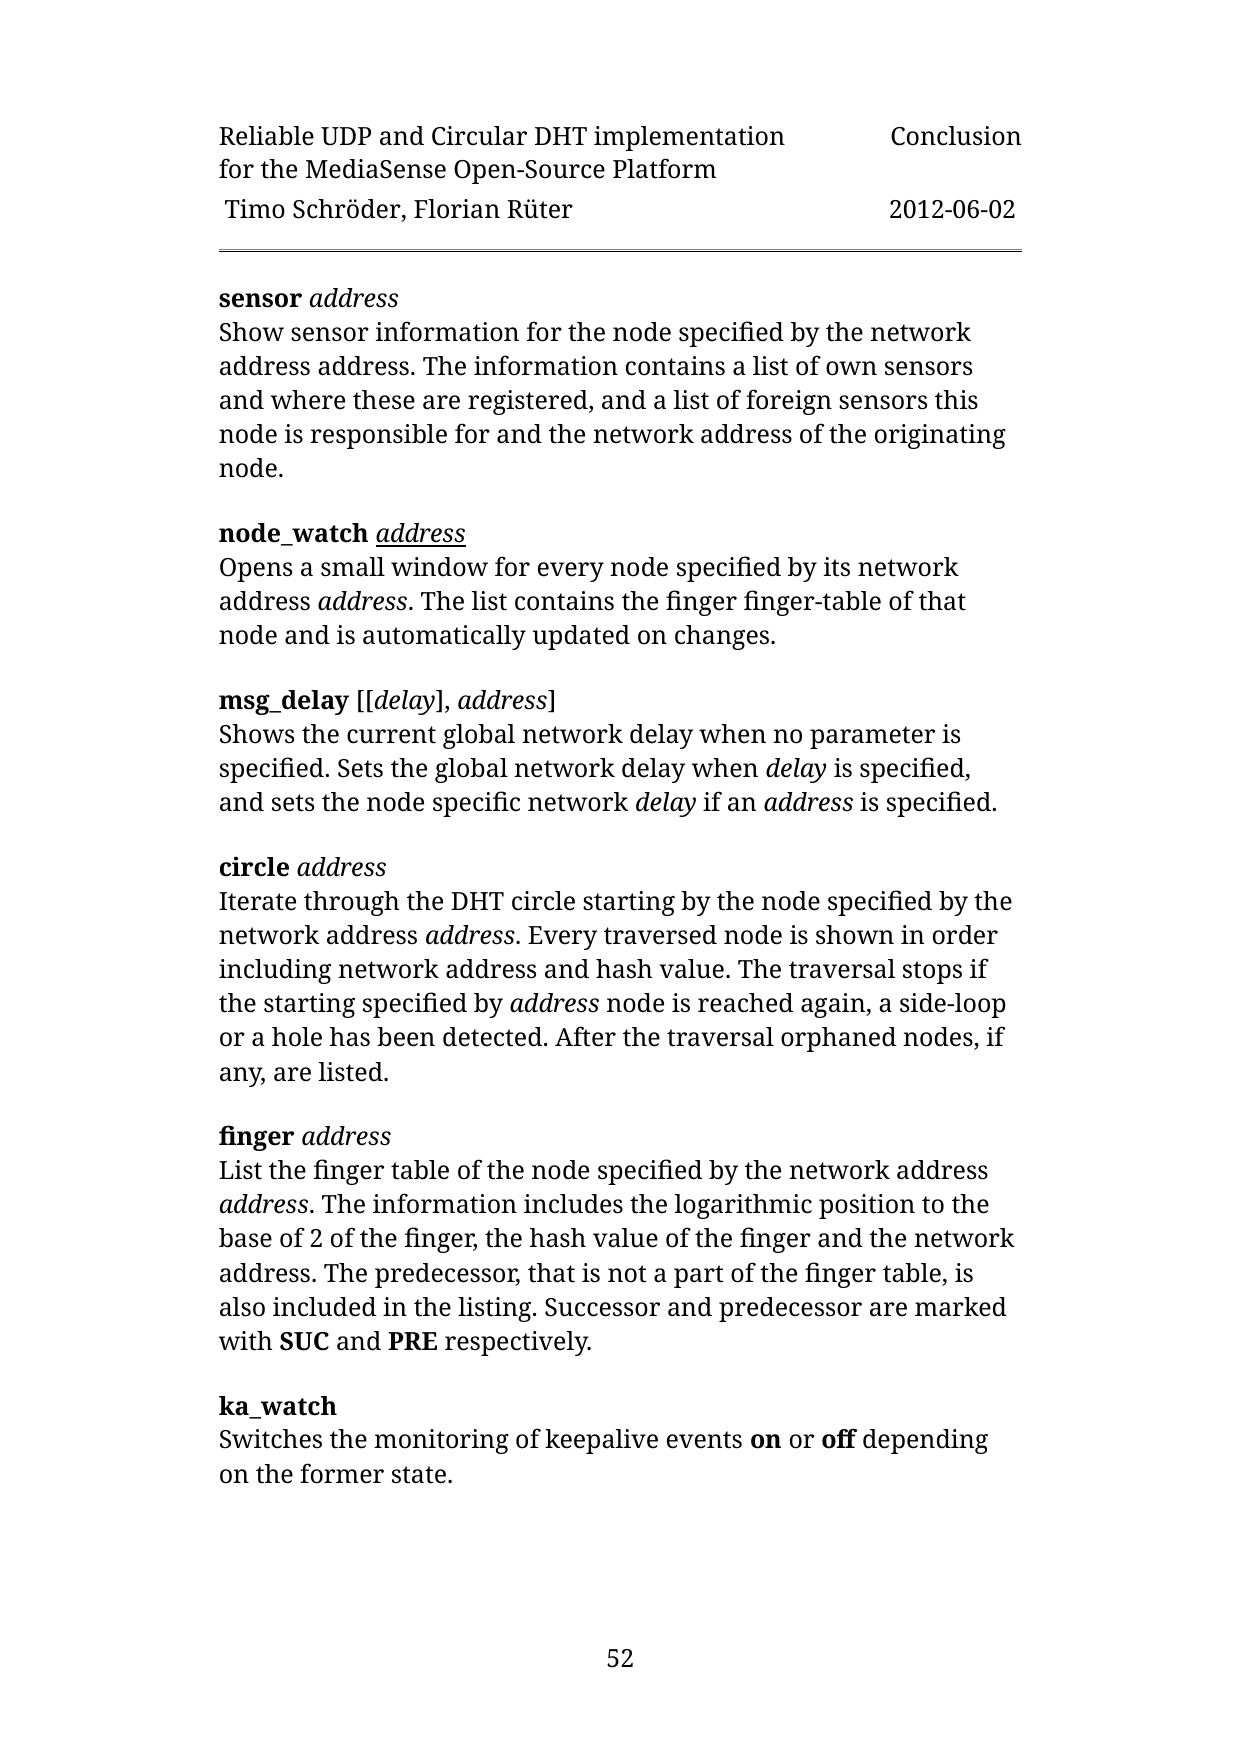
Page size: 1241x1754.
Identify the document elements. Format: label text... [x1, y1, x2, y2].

text finger address List the finger table of the node specified by the network address address. The information includes the logarithmic position to the base of 2 of the finger, the hash value of the finger and the network address. The predecessor, that is not a part of the finger table, is also included in the listing. Successor and predecessor are marked with SUC and PRE respectively. [218, 1119, 1022, 1357]
text sensor address Show sensor information for the node specified by the network address address. The information contains a list of own sensors and where these are registered, and a list of foreign sensors this node is responsible for and the network address of the originating node. [218, 281, 1022, 485]
text circle address Iterate through the DHT circle starting by the node specified by the network address address. Every traversed node is shown in order including network address and hash value. The traversal stops if the starting specified by address node is reached again, a side-loop or a hole has been detected. After the traversal orphaned nodes, if any, are listed. [218, 850, 1022, 1088]
text node_watch address Opens a small window for every node specified by its network address address. The list contains the finger finger-table of that node and is automatically updated on changes. [218, 516, 1022, 652]
text ka_watch Switches the monitoring of keepalive events on or off depending on the former state. [218, 1388, 1022, 1490]
text msg_delay [[delay], address] Shows the current global network delay when no parameter is specified. Sets the global network delay when delay is specified, and sets the node specific network delay if an address is specified. [218, 683, 1022, 819]
